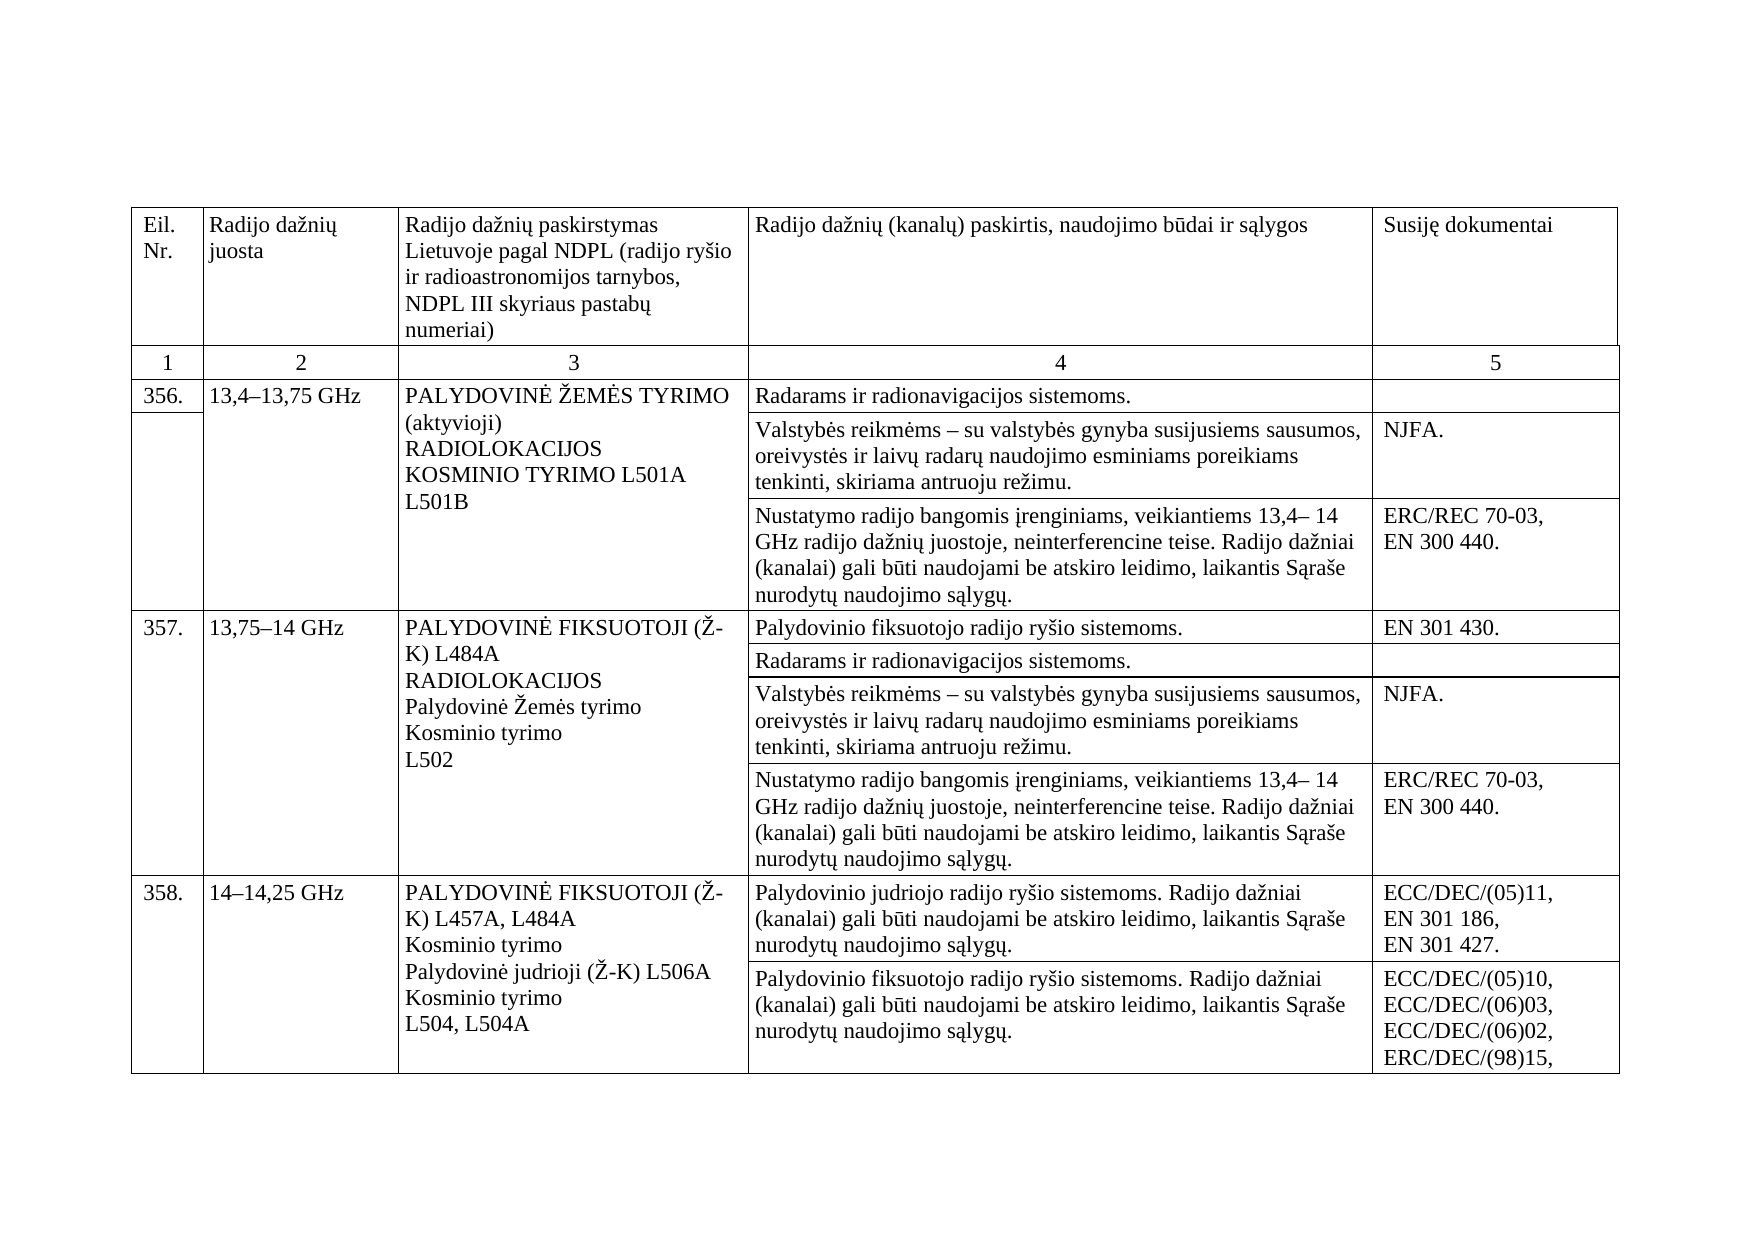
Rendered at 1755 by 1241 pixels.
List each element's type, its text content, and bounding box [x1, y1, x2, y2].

table_header Radijo dažnių juosta [204, 208, 398, 345]
table_cell 357. [132, 611, 203, 875]
table_cell PALYDOVINĖ ŽEMĖS TYRIMO (aktyvioji) RADIOLOKACIJOS KOSMINIO TYRIMO L501A L501B [399, 380, 748, 610]
table_header Susiję dokumentai [1373, 208, 1617, 345]
table_cell Nustatymo radijo bangomis įrenginiams, veikiantiems 13,4– 14 GHz radijo dažnių juostoje, neinterferencine teise. Radijo dažniai (kanalai) gali būti naudojami be atskiro leidimo, laikantis Sąraše nurodytų naudojimo sąlygų. [749, 764, 1372, 875]
table_cell 2 [204, 346, 398, 378]
table_cell ERC/REC 70-03, EN 300 440. [1373, 499, 1619, 610]
table_cell 13,4–13,75 GHz [204, 380, 398, 610]
table_header Eil. Nr. [132, 208, 203, 345]
table_cell [132, 413, 203, 610]
table_cell Palydovinio judriojo radijo ryšio sistemoms. Radijo dažniai (kanalai) gali būti naudojami be atskiro leidimo, laikantis Sąraše nurodytų naudojimo sąlygų. [749, 876, 1372, 961]
table_cell PALYDOVINĖ FIKSUOTOJI (Ž-K) L457A, L484A Kosminio tyrimo Palydovinė judrioji (Ž-K) L506A Kosminio tyrimo L504, L504A [399, 876, 748, 1073]
table_cell NJFA. [1373, 678, 1619, 762]
table_cell Palydovinio fiksuotojo radijo ryšio sistemoms. [749, 611, 1372, 643]
table_cell Nustatymo radijo bangomis įrenginiams, veikiantiems 13,4– 14 GHz radijo dažnių juostoje, neinterferencine teise. Radijo dažniai (kanalai) gali būti naudojami be atskiro leidimo, laikantis Sąraše nurodytų naudojimo sąlygų. [749, 499, 1372, 610]
table_cell EN 301 430. [1373, 611, 1619, 643]
table_cell Valstybės reikmėms – su valstybės gynyba susijusiems sausumos, oreivystės ir laivų radarų naudojimo esminiams poreikiams tenkinti, skiriama antruoju režimu. [749, 413, 1372, 498]
table_cell Radarams ir radionavigacijos sistemoms. [749, 644, 1372, 676]
table_cell 13,75–14 GHz [204, 611, 398, 875]
table_cell 3 [399, 346, 748, 378]
table_cell ECC/DEC/(05)11, EN 301 186, EN 301 427. [1373, 876, 1619, 961]
table_cell [1373, 644, 1619, 676]
table_cell NJFA. [1373, 413, 1619, 498]
table_cell 1 [132, 346, 203, 378]
table_cell ECC/DEC/(05)10, ECC/DEC/(06)03, ECC/DEC/(06)02, ERC/DEC/(98)15, [1373, 962, 1619, 1073]
table_cell 4 [749, 346, 1372, 378]
table_cell 14–14,25 GHz [204, 876, 398, 1073]
table_cell 356. [132, 380, 203, 412]
table_cell PALYDOVINĖ FIKSUOTOJI (Ž-K) L484A RADIOLOKACIJOS Palydovinė Žemės tyrimo Kosminio tyrimo L502 [399, 611, 748, 875]
table_cell 5 [1373, 346, 1619, 378]
table_cell Valstybės reikmėms – su valstybės gynyba susijusiems sausumos, oreivystės ir laivų radarų naudojimo esminiams poreikiams tenkinti, skiriama antruoju režimu. [749, 678, 1372, 762]
table_header Radijo dažnių paskirstymas Lietuvoje pagal NDPL (radijo ryšio ir radioastronomijos tarnybos, NDPL III skyriaus pastabų numeriai) [399, 208, 748, 345]
table_header Radijo dažnių (kanalų) paskirtis, naudojimo būdai ir sąlygos [749, 208, 1372, 345]
table_cell [1373, 380, 1619, 412]
table_cell ERC/REC 70-03, EN 300 440. [1373, 764, 1619, 875]
table_cell Palydovinio fiksuotojo radijo ryšio sistemoms. Radijo dažniai (kanalai) gali būti naudojami be atskiro leidimo, laikantis Sąraše nurodytų naudojimo sąlygų. [749, 962, 1372, 1073]
table_cell 358. [132, 876, 203, 1073]
table_cell Radarams ir radionavigacijos sistemoms. [749, 380, 1372, 412]
